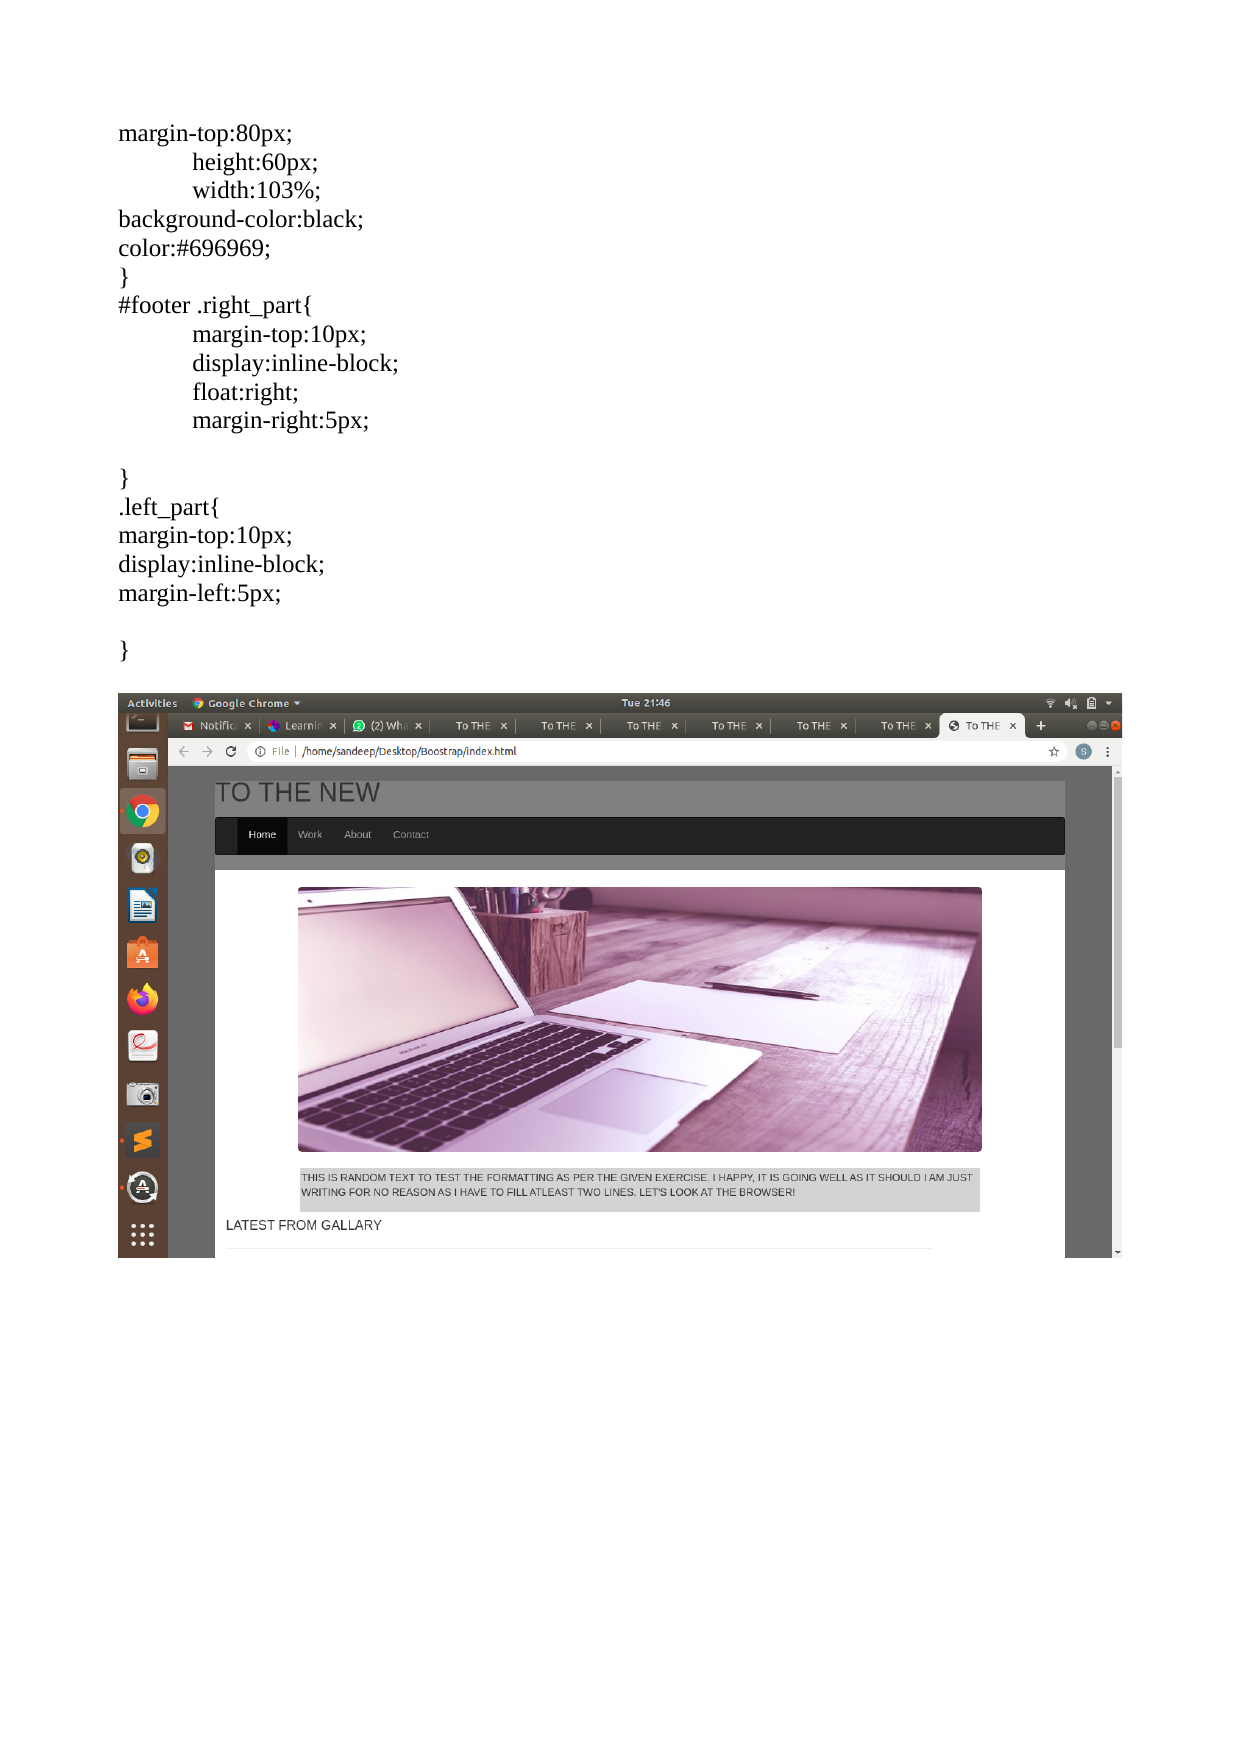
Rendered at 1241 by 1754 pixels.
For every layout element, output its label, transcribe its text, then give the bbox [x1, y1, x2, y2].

text width:103%; [118, 176, 1122, 204]
text } [118, 636, 1122, 664]
text height:60px; [118, 147, 1122, 176]
text #footer .right_part{ [118, 291, 1122, 319]
text margin-top:80px; [118, 118, 1122, 147]
text margin-right:5px; [118, 406, 1122, 434]
text background-color:black; [118, 204, 1122, 233]
text } [118, 262, 1122, 291]
text color:#696969; [118, 233, 1122, 262]
text display:inline-block; [118, 348, 1122, 377]
text } [118, 463, 1122, 492]
picture [118, 693, 1123, 1258]
text margin-left:5px; [118, 578, 1122, 607]
text margin-top:10px; [118, 521, 1122, 549]
text display:inline-block; [118, 549, 1122, 578]
text .left_part{ [118, 492, 1122, 521]
text float:right; [118, 377, 1122, 406]
text margin-top:10px; [118, 319, 1122, 348]
